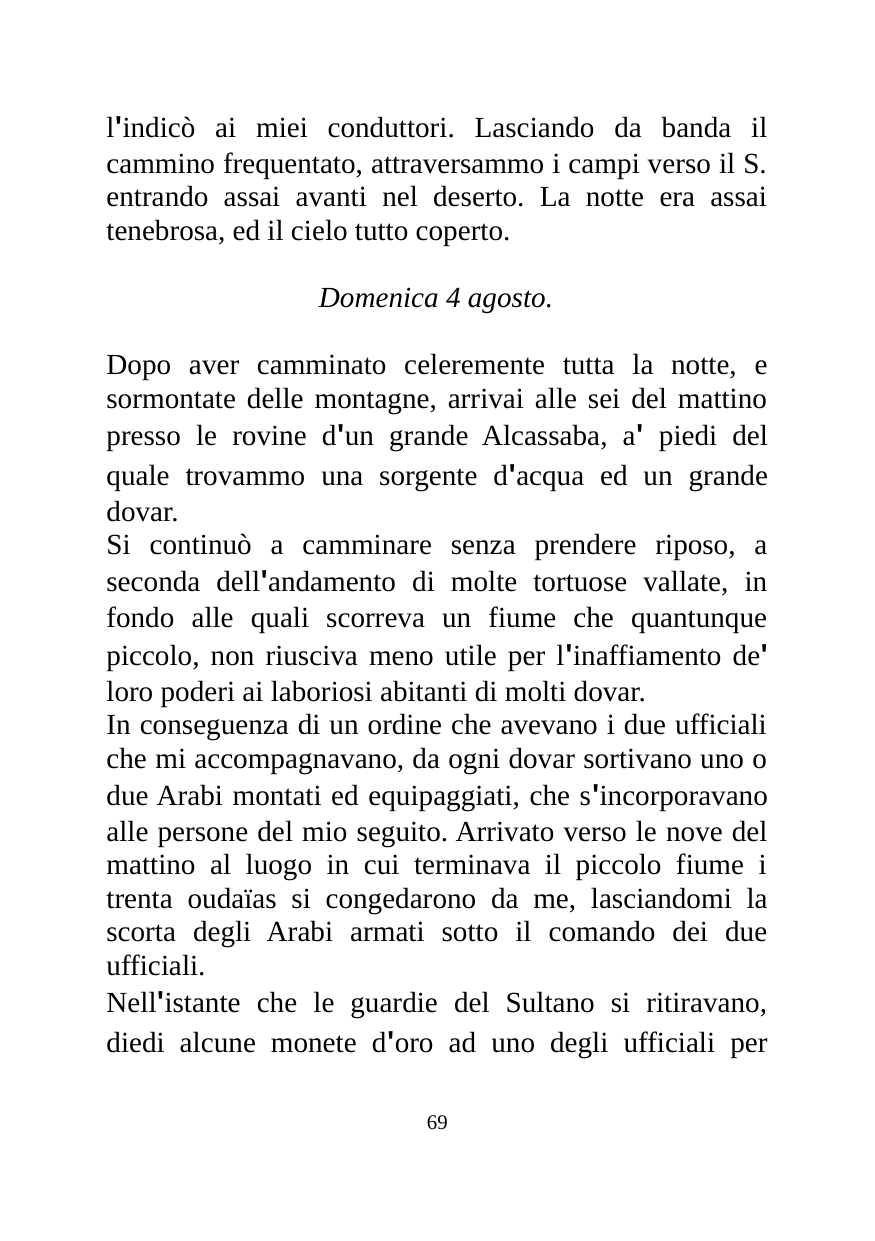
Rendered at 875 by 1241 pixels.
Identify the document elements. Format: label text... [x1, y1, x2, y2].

text In conseguenza di un ordine che avevano i due ufficiali che mi accompagnavano, da ogni dovar sortivano uno o due Arabi montati ed equipaggiati, che s'incorporavano alle persone del mio seguito. Arrivato verso le nove del mattino al luogo in cui terminava il piccolo fiume i trenta oudaïas si congedarono da me, lasciandomi la scorta degli Arabi armati sotto il comando dei due ufficiali. [106, 707, 768, 982]
text l'indicò ai miei conduttori. Lasciando da banda il cammino frequentato, attraversammo i campi verso il S. entrando assai avanti nel deserto. La notte era assai tenebrosa, ed il cielo tutto coperto. [106, 106, 768, 247]
text Domenica 4 agosto. [106, 280, 768, 314]
text Nell'istante che le guardie del Sultano si ritiravano, diedi alcune monete d'oro ad uno degli ufficiali per [106, 982, 768, 1061]
text Dopo aver camminato celeremente tutta la notte, e sormontate delle montagne, arrivai alle sei del mattino presso le rovine d'un grande Alcassaba, a' piedi del quale trovammo una sorgente d'acqua ed un grande dovar. [106, 347, 768, 527]
text Si continuò a camminare senza prendere riposo, a seconda dell'andamento di molte tortuose vallate, in fondo alle quali scorreva un fiume che quantunque piccolo, non riusciva meno utile per l'inaffiamento de' loro poderi ai laboriosi abitanti di molti dovar. [106, 527, 768, 707]
